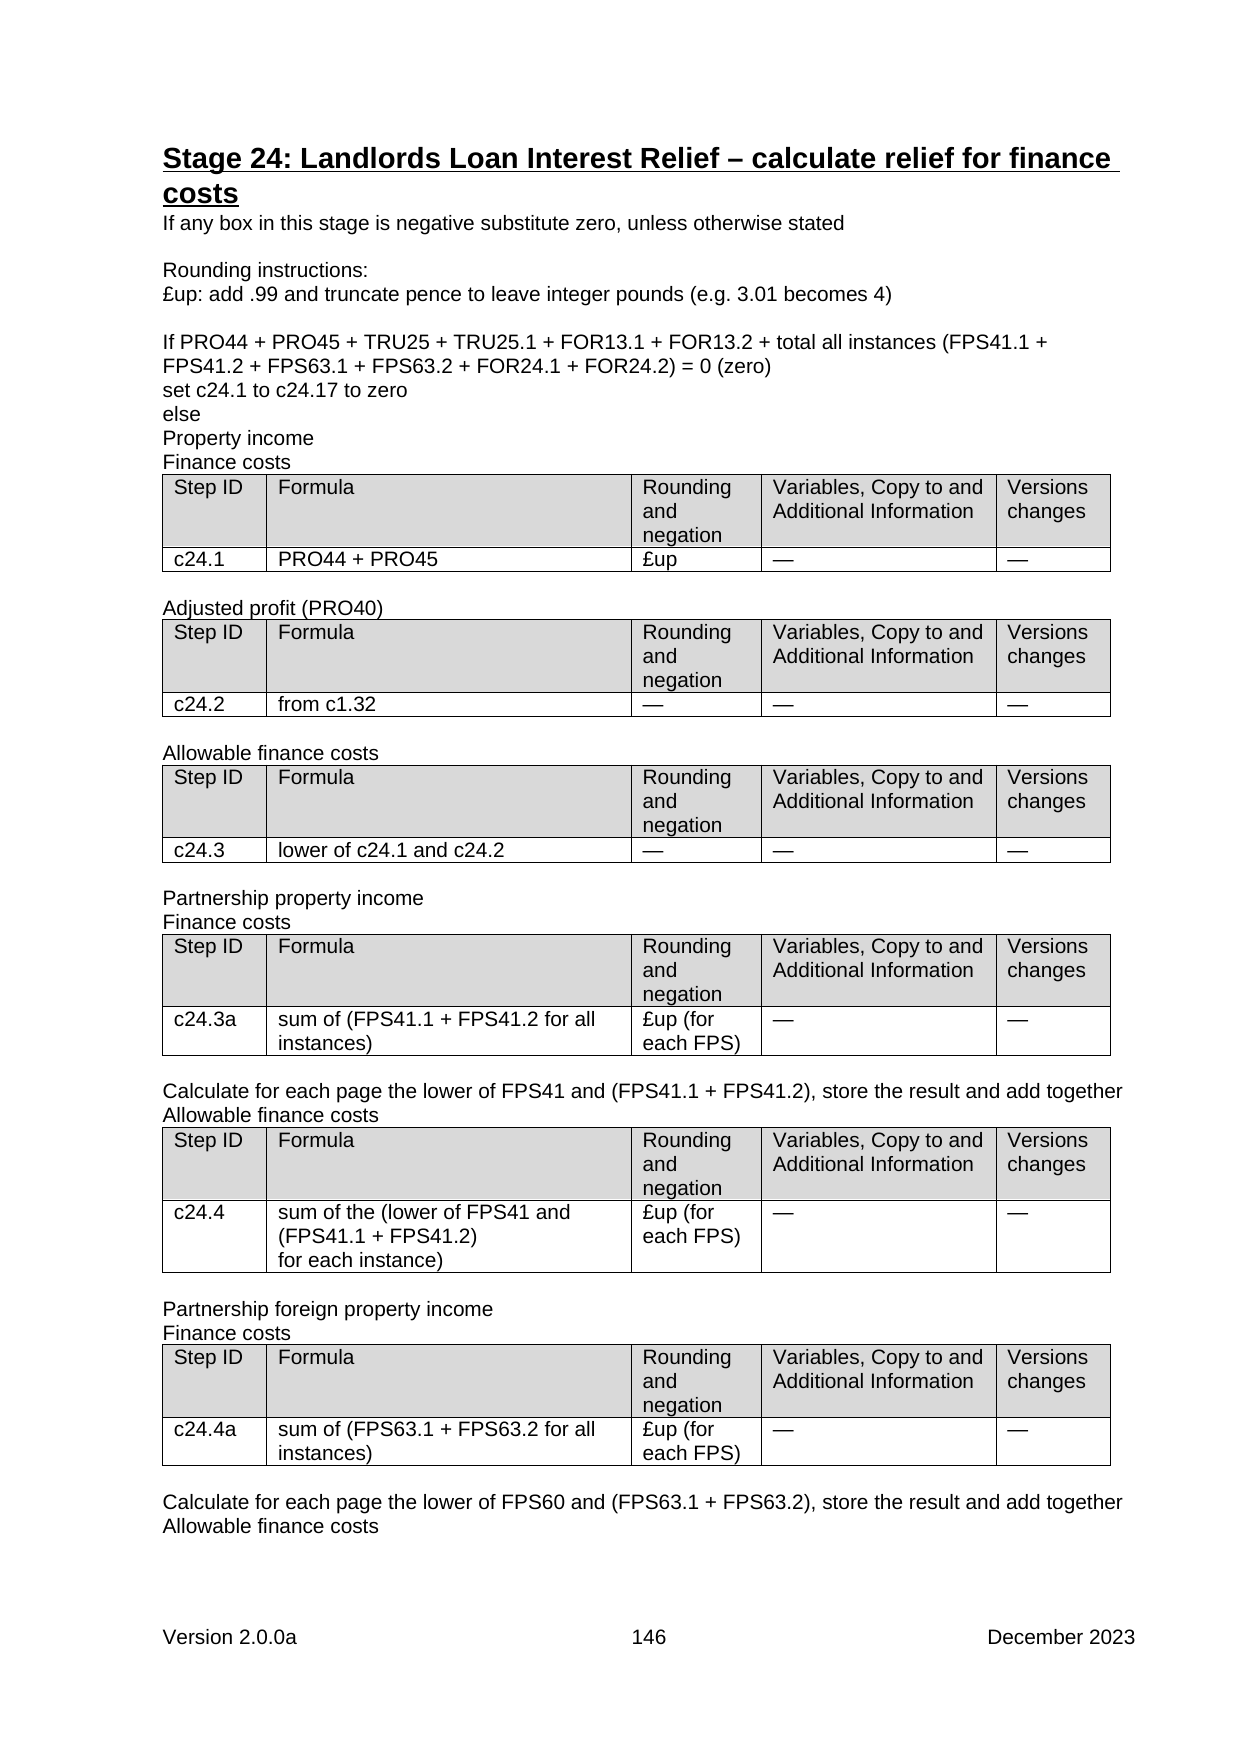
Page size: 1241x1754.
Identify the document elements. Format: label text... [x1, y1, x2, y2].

table_cell PRO44 + PRO45 [267, 548, 631, 571]
table_header Versions changes [997, 935, 1110, 1006]
table_cell sum of (FPS41.1 + FPS41.2 for all instances) [267, 1007, 631, 1055]
table_cell from c1.32 [267, 693, 631, 716]
table_header Step ID [163, 1345, 266, 1417]
table_header Versions changes [997, 475, 1110, 546]
text Property income [162, 426, 1135, 450]
table_cell £up (for each FPS) [632, 1201, 761, 1272]
table_cell c24.3 [163, 838, 266, 861]
text Allowable finance costs [162, 1513, 1135, 1537]
text Calculate for each page the lower of FPS60 and (FPS63.1 + FPS63.2), store the result and add together [162, 1489, 1135, 1513]
table_cell sum of (FPS63.1 + FPS63.2 for all instances) [267, 1418, 631, 1465]
table_cell £up (for each FPS) [632, 1418, 761, 1465]
table_cell c24.4a [163, 1418, 266, 1465]
text else [162, 402, 1135, 426]
table_header Rounding and negation [632, 1345, 761, 1417]
table_header Formula [267, 935, 631, 1006]
table_header Step ID [163, 620, 266, 692]
table_header Rounding and negation [632, 620, 761, 692]
table_header Variables, Copy to and Additional Information [762, 766, 996, 837]
table_cell £up (for each FPS) [632, 1007, 761, 1055]
table_cell c24.1 [163, 548, 266, 571]
table_cell — [762, 838, 996, 861]
table_header Versions changes [997, 620, 1110, 692]
table_header Formula [267, 766, 631, 837]
text Partnership foreign property income [162, 1296, 1135, 1320]
text Finance costs [162, 910, 1135, 934]
text Finance costs [162, 1320, 1135, 1344]
text set c24.1 to c24.17 to zero [162, 378, 1135, 402]
table_cell — [762, 548, 996, 571]
table_header Rounding and negation [632, 1128, 761, 1199]
table_header Step ID [163, 766, 266, 837]
text Calculate for each page the lower of FPS41 and (FPS41.1 + FPS41.2), store the result and add together [162, 1079, 1135, 1103]
table_header Variables, Copy to and Additional Information [762, 1128, 996, 1199]
table_header Step ID [163, 475, 266, 546]
table_header Formula [267, 1345, 631, 1417]
table_header Variables, Copy to and Additional Information [762, 620, 996, 692]
table_header Rounding and negation [632, 935, 761, 1006]
table_cell c24.3a [163, 1007, 266, 1055]
table_header Variables, Copy to and Additional Information [762, 1345, 996, 1417]
table_cell £up [632, 548, 761, 571]
text £up: add .99 and truncate pence to leave integer pounds (e.g. 3.01 becomes 4) [162, 282, 1135, 306]
table_header Versions changes [997, 1345, 1110, 1417]
subtitle Stage 24: Landlords Loan Interest Relief – calculate relief for finance costs [162, 141, 1135, 209]
table_cell — [997, 1418, 1110, 1465]
table_header Rounding and negation [632, 475, 761, 546]
table_header Formula [267, 620, 631, 692]
table_cell — [997, 838, 1110, 861]
table_header Variables, Copy to and Additional Information [762, 475, 996, 546]
text Allowable finance costs [162, 1103, 1135, 1127]
table_cell c24.2 [163, 693, 266, 716]
table_cell lower of c24.1 and c24.2 [267, 838, 631, 861]
table_cell — [997, 1201, 1110, 1272]
table_header Versions changes [997, 1128, 1110, 1199]
table_header Formula [267, 475, 631, 546]
text Allowable finance costs [162, 741, 1135, 764]
table_cell sum of the (lower of FPS41 and (FPS41.1 + FPS41.2) for each instance) [267, 1201, 631, 1272]
text Finance costs [162, 450, 1135, 474]
table_header Variables, Copy to and Additional Information [762, 935, 996, 1006]
table_cell — [762, 1418, 996, 1465]
table_header Formula [267, 1128, 631, 1199]
text If PRO44 + PRO45 + TRU25 + TRU25.1 + FOR13.1 + FOR13.2 + total all instances (FPS41.1 + FPS41.2 + FPS63.1 + FPS63.2 + FOR24.1 + FOR24.2) = 0 (zero) [162, 330, 1135, 378]
text If any box in this stage is negative substitute zero, unless otherwise stated [162, 210, 1135, 234]
table_cell — [997, 693, 1110, 716]
table_cell — [632, 838, 761, 861]
table_cell — [762, 1201, 996, 1272]
table_header Step ID [163, 1128, 266, 1199]
table_cell — [762, 693, 996, 716]
table_cell — [762, 1007, 996, 1055]
table_cell c24.4 [163, 1201, 266, 1272]
table_cell — [997, 548, 1110, 571]
table_cell — [997, 1007, 1110, 1055]
table_header Versions changes [997, 766, 1110, 837]
table_header Step ID [163, 935, 266, 1006]
table_header Rounding and negation [632, 766, 761, 837]
text Adjusted profit (PRO40) [162, 595, 1135, 619]
text Partnership property income [162, 886, 1135, 910]
table_cell — [632, 693, 761, 716]
text Rounding instructions: [162, 258, 1135, 282]
